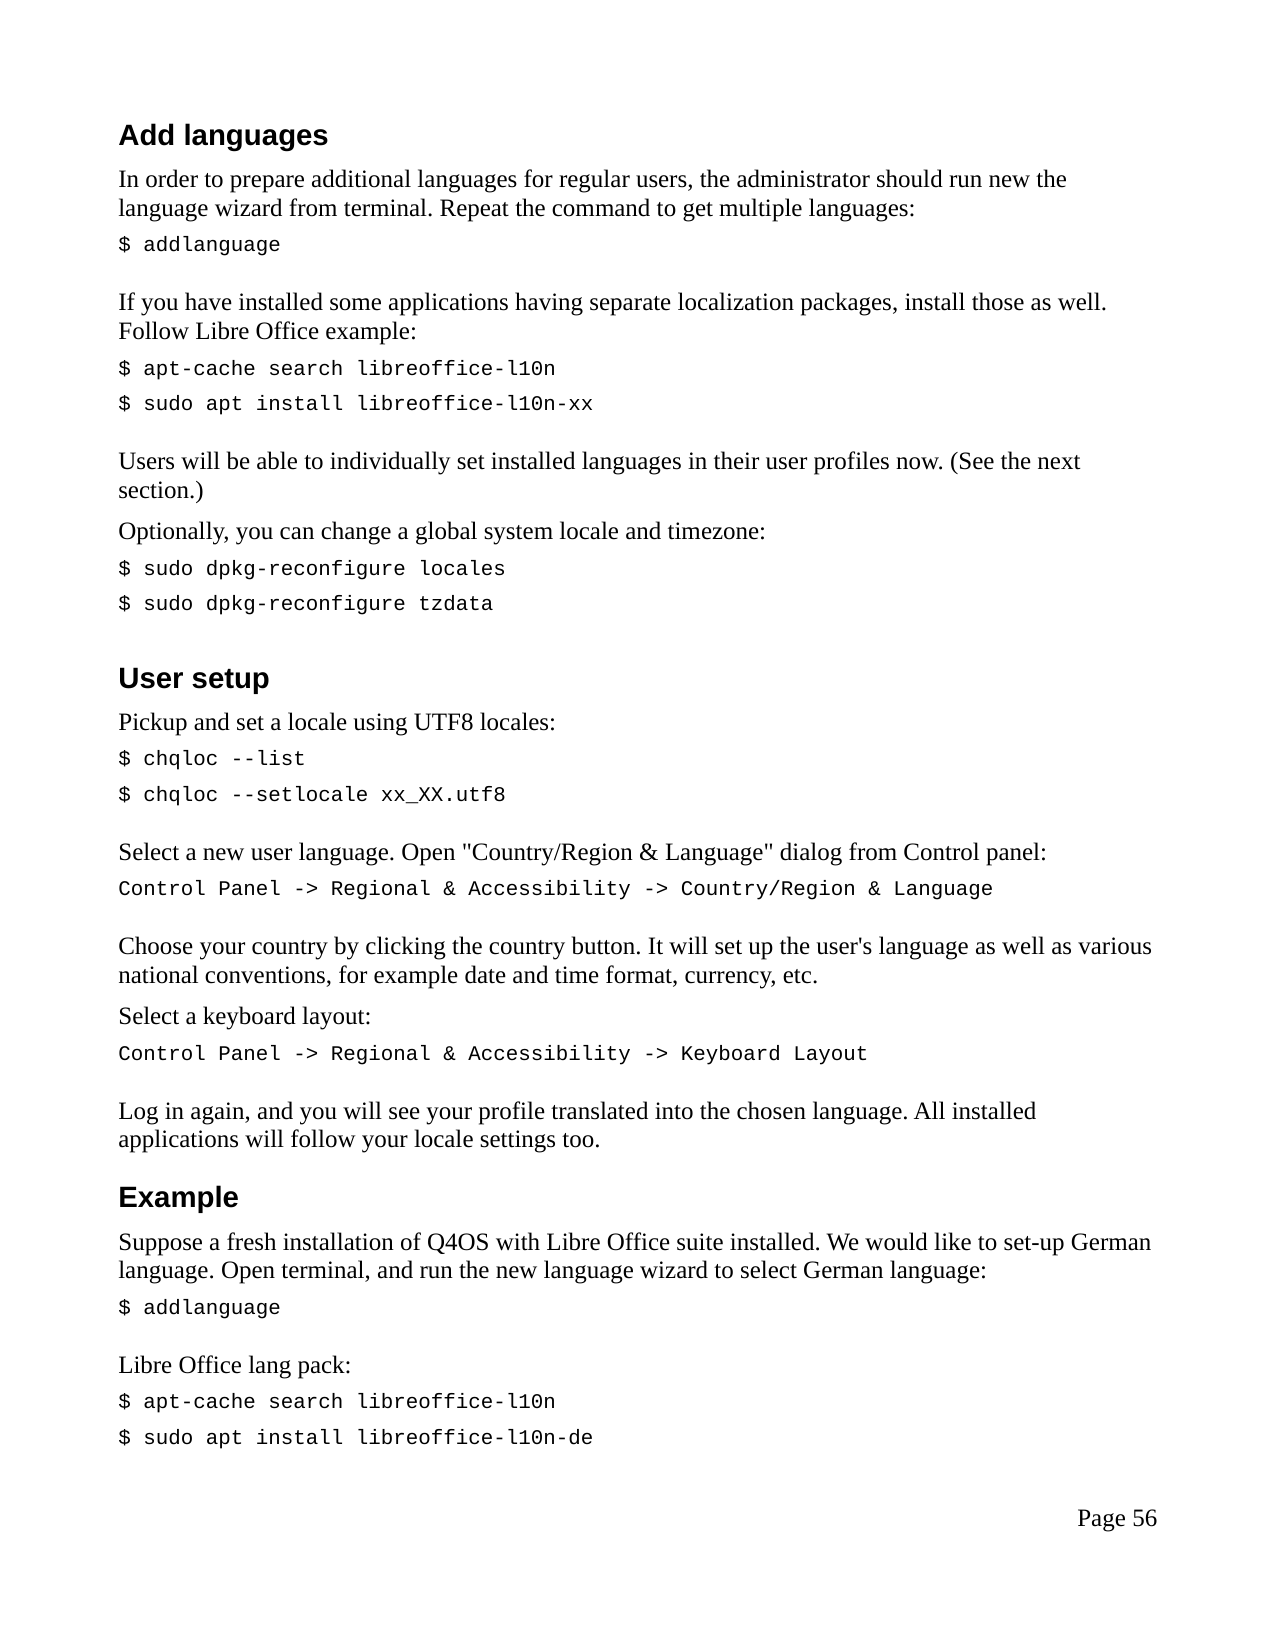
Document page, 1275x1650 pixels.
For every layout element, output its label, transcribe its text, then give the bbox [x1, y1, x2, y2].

text $ sudo dpkg-reconfigure tzdata [118, 593, 1157, 617]
text $ sudo apt install libreoffice-l10n-de [118, 1427, 1157, 1450]
text In order to prepare additional languages for regular users, the administrator should run new the language wizard from terminal. Repeat the command to get multiple languages: [118, 164, 1157, 222]
text $ addlanguage [118, 234, 1157, 258]
text Optionally, you can change a global system locale and timezone: [118, 516, 1157, 545]
text $ addlanguage [118, 1297, 1157, 1320]
text If you have installed some applications having separate localization packages, install those as well. Follow Libre Office example: [118, 287, 1157, 345]
text $ sudo apt install libreoffice-l10n-xx [118, 393, 1157, 417]
text Pickup and set a locale using UTF8 locales: [118, 707, 1157, 736]
text $ chqloc --setlocale xx_XX.utf8 [118, 784, 1157, 808]
text Select a keyboard layout: [118, 1001, 1157, 1030]
text Libre Office lang pack: [118, 1350, 1157, 1378]
text Select a new user language. Open "Country/Region & Language" dialog from Control panel: [118, 837, 1157, 866]
text Users will be able to individually set installed languages in their user profiles now. (See the next section.) [118, 446, 1157, 504]
text Suppose a fresh installation of Q4OS with Libre Office suite installed. We would like to set-up German language. Open terminal, and run the new language wizard to select German language: [118, 1227, 1157, 1284]
text $ chqloc --list [118, 748, 1157, 772]
text Choose your country by clicking the country button. It will set up the user's language as well as various national conventions, for example date and time format, currency, etc. [118, 931, 1157, 989]
text $ apt-cache search libreoffice-l10n [118, 1391, 1157, 1415]
subtitle Example [118, 1180, 1157, 1214]
subtitle Add languages [118, 118, 1157, 152]
subtitle User setup [118, 661, 1157, 694]
text $ sudo dpkg-reconfigure locales [118, 557, 1157, 581]
text Control Panel -> Regional & Accessibility -> Country/Region & Language [118, 878, 1157, 902]
text Log in again, and you will see your profile translated into the chosen language. All installed applications will follow your locale settings too. [118, 1096, 1157, 1153]
text Control Panel -> Regional & Accessibility -> Keyboard Layout [118, 1043, 1157, 1066]
text $ apt-cache search libreoffice-l10n [118, 357, 1157, 381]
